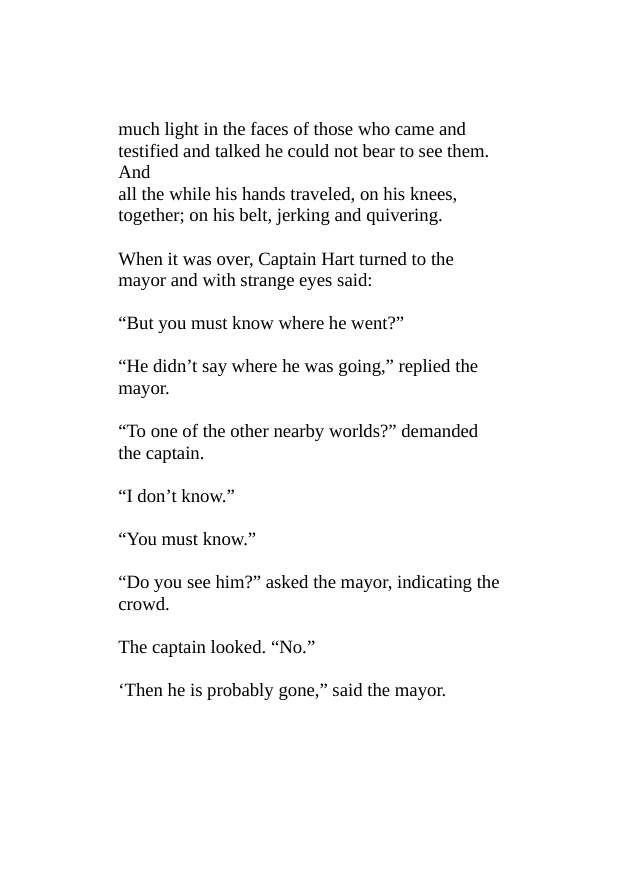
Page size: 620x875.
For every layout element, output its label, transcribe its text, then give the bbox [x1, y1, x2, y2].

text much light in the faces of those who came and testified and talked he could not bear to see them. And all the while his hands traveled, on his knees, together; on his belt, jerking and quivering. When it was over, Captain Hart turned to the mayor and with strange eyes said: “But you must know where he went?” “He didn’t say where he was going,” replied the mayor. “To one of the other nearby worlds?” demanded the captain. “I don’t know.” “You must know.” “Do you see him?” asked the mayor, indicating the crowd. The captain looked. “No.” ‘Then he is probably gone,” said the mayor. [118, 118, 501, 700]
